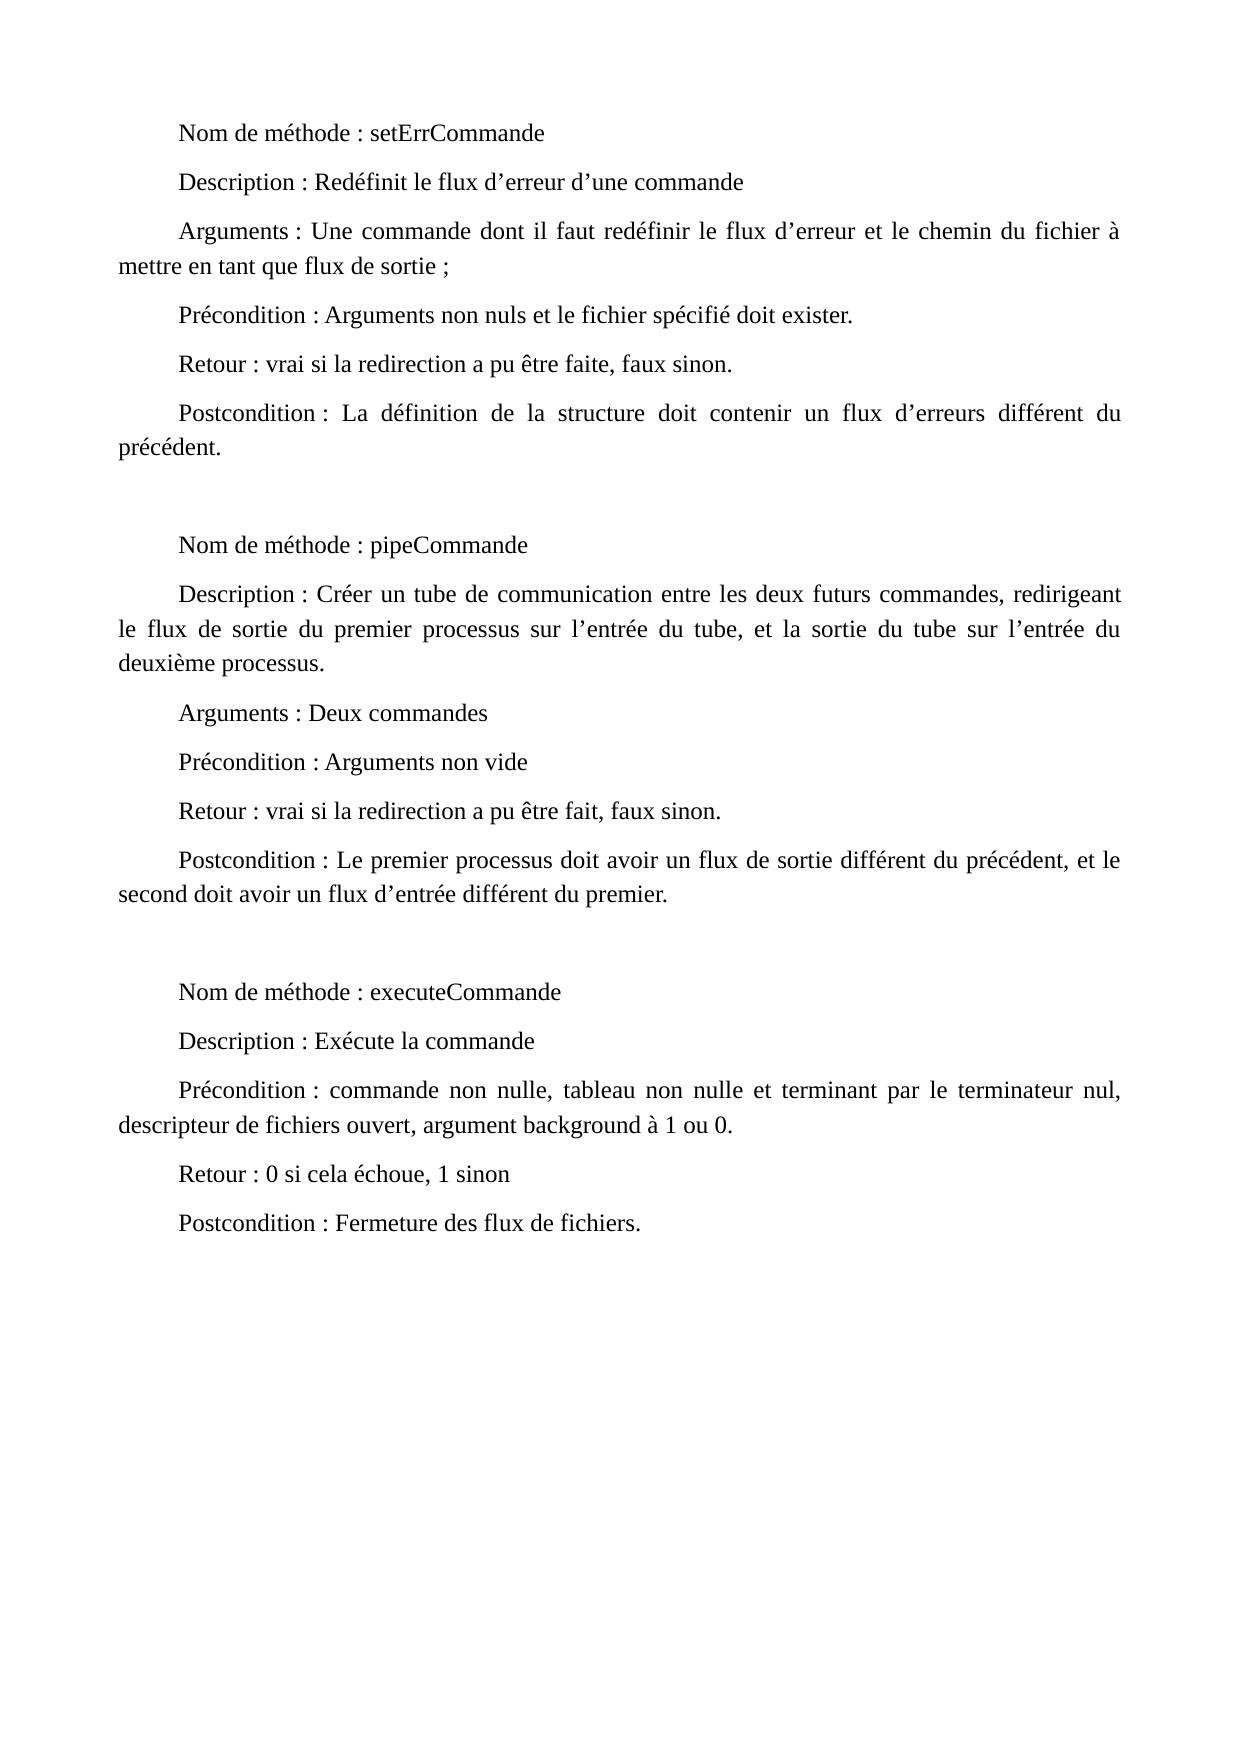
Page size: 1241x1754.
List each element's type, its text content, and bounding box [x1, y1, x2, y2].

text Description : Redéfinit le flux d’erreur d’une commande [118, 167, 1122, 196]
text Postcondition : Le premier processus doit avoir un flux de sortie différent du précédent, et le second doit avoir un flux d’entrée différent du premier. [118, 845, 1122, 908]
text Postcondition : Fermeture des flux de fichiers. [118, 1208, 1122, 1237]
text Description : Exécute la commande [118, 1026, 1122, 1055]
text Précondition : Arguments non nuls et le fichier spécifié doit exister. [118, 300, 1122, 328]
text Précondition : Arguments non vide [118, 747, 1122, 775]
text Arguments : Deux commandes [118, 698, 1122, 726]
text Retour : vrai si la redirection a pu être fait, faux sinon. [118, 796, 1122, 824]
text Retour : vrai si la redirection a pu être faite, faux sinon. [118, 349, 1122, 378]
text Précondition : commande non nulle, tableau non nulle et terminant par le terminateur nul, descripteur de fichiers ouvert, argument background à 1 ou 0. [118, 1076, 1122, 1139]
text Nom de méthode : executeCommande [118, 977, 1122, 1006]
text Retour : 0 si cela échoue, 1 sinon [118, 1159, 1122, 1188]
text Description : Créer un tube de communication entre les deux futurs commandes, redirigeant le flux de sortie du premier processus sur l’entrée du tube, et la sortie du tube sur l’entrée du deuxième processus. [118, 579, 1122, 677]
text Nom de méthode : pipeCommande [118, 531, 1122, 559]
text Arguments : Une commande dont il faut redéfinir le flux d’erreur et le chemin du fichier à mettre en tant que flux de sortie ; [118, 216, 1122, 279]
text Nom de méthode : setErrCommande [118, 118, 1122, 147]
text Postcondition : La définition de la structure doit contenir un flux d’erreurs différent du précédent. [118, 398, 1122, 461]
